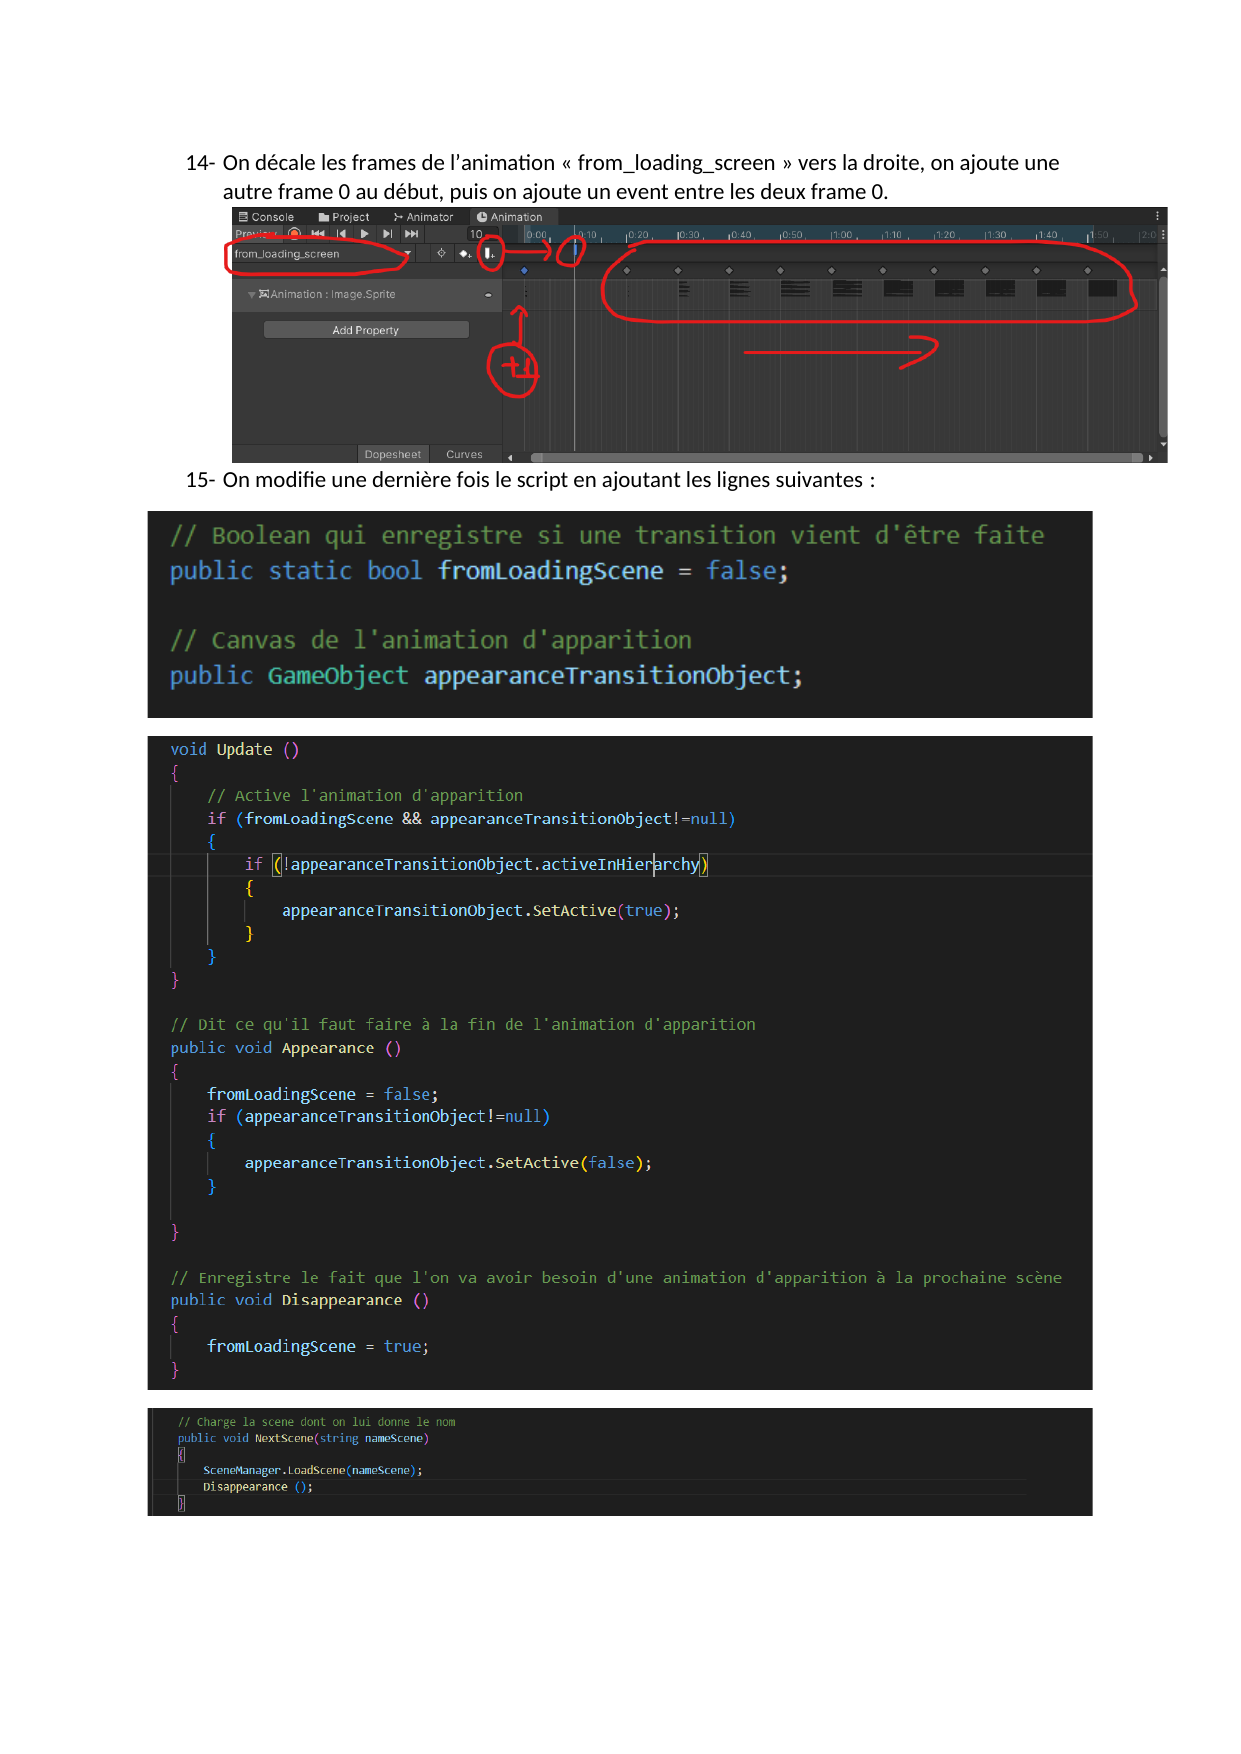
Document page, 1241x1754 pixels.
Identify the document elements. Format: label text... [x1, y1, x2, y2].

list On modifie une dernière fois le script en ajoutant les lignes suivantes : [185, 465, 1093, 493]
list On décale les frames de l’animation « from_loading_screen » vers la droite, on ajoute une autre frame 0 au début, puis on ajoute un event entre les deux frame 0. [185, 148, 1093, 463]
